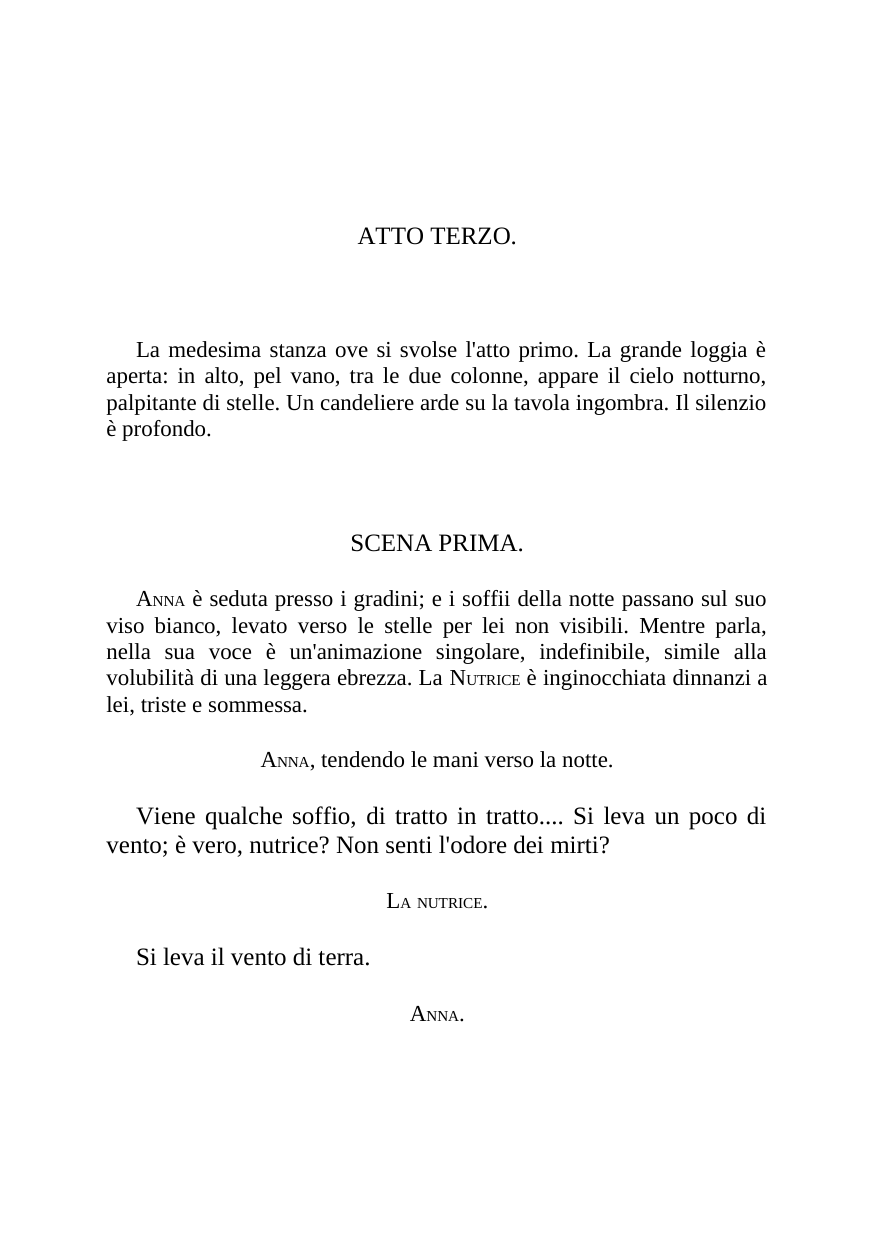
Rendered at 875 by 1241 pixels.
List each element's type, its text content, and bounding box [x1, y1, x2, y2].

text Anna, tendendo le mani verso la notte. [106, 746, 768, 772]
text Anna è seduta presso i gradini; e i soffii della notte passano sul suo viso bianco, levato verso le stelle per lei non visibili. Mentre parla, nella sua voce è un'animazione singolare, indefinibile, simile alla volubilità di una leggera ebrezza. La Nutrice è inginocchiata dinnanzi a lei, triste e sommessa. [106, 585, 768, 717]
text SCENA PRIMA. [106, 528, 768, 557]
text Si leva il vento di terra. [106, 942, 768, 971]
text La nutrice. [106, 887, 768, 914]
text Anna. [106, 1000, 768, 1026]
text ATTO TERZO. [106, 221, 768, 250]
text La medesima stanza ove si svolse l'atto primo. La grande loggia è aperta: in alto, pel vano, tra le due colonne, appare il cielo notturno, palpitante di stelle. Un candeliere arde su la tavola ingombra. Il silenzio è profondo. [106, 336, 768, 442]
text Viene qualche soffio, di tratto in tratto.... Si leva un poco di vento; è vero, nutrice? Non senti l'odore dei mirti? [106, 801, 768, 858]
